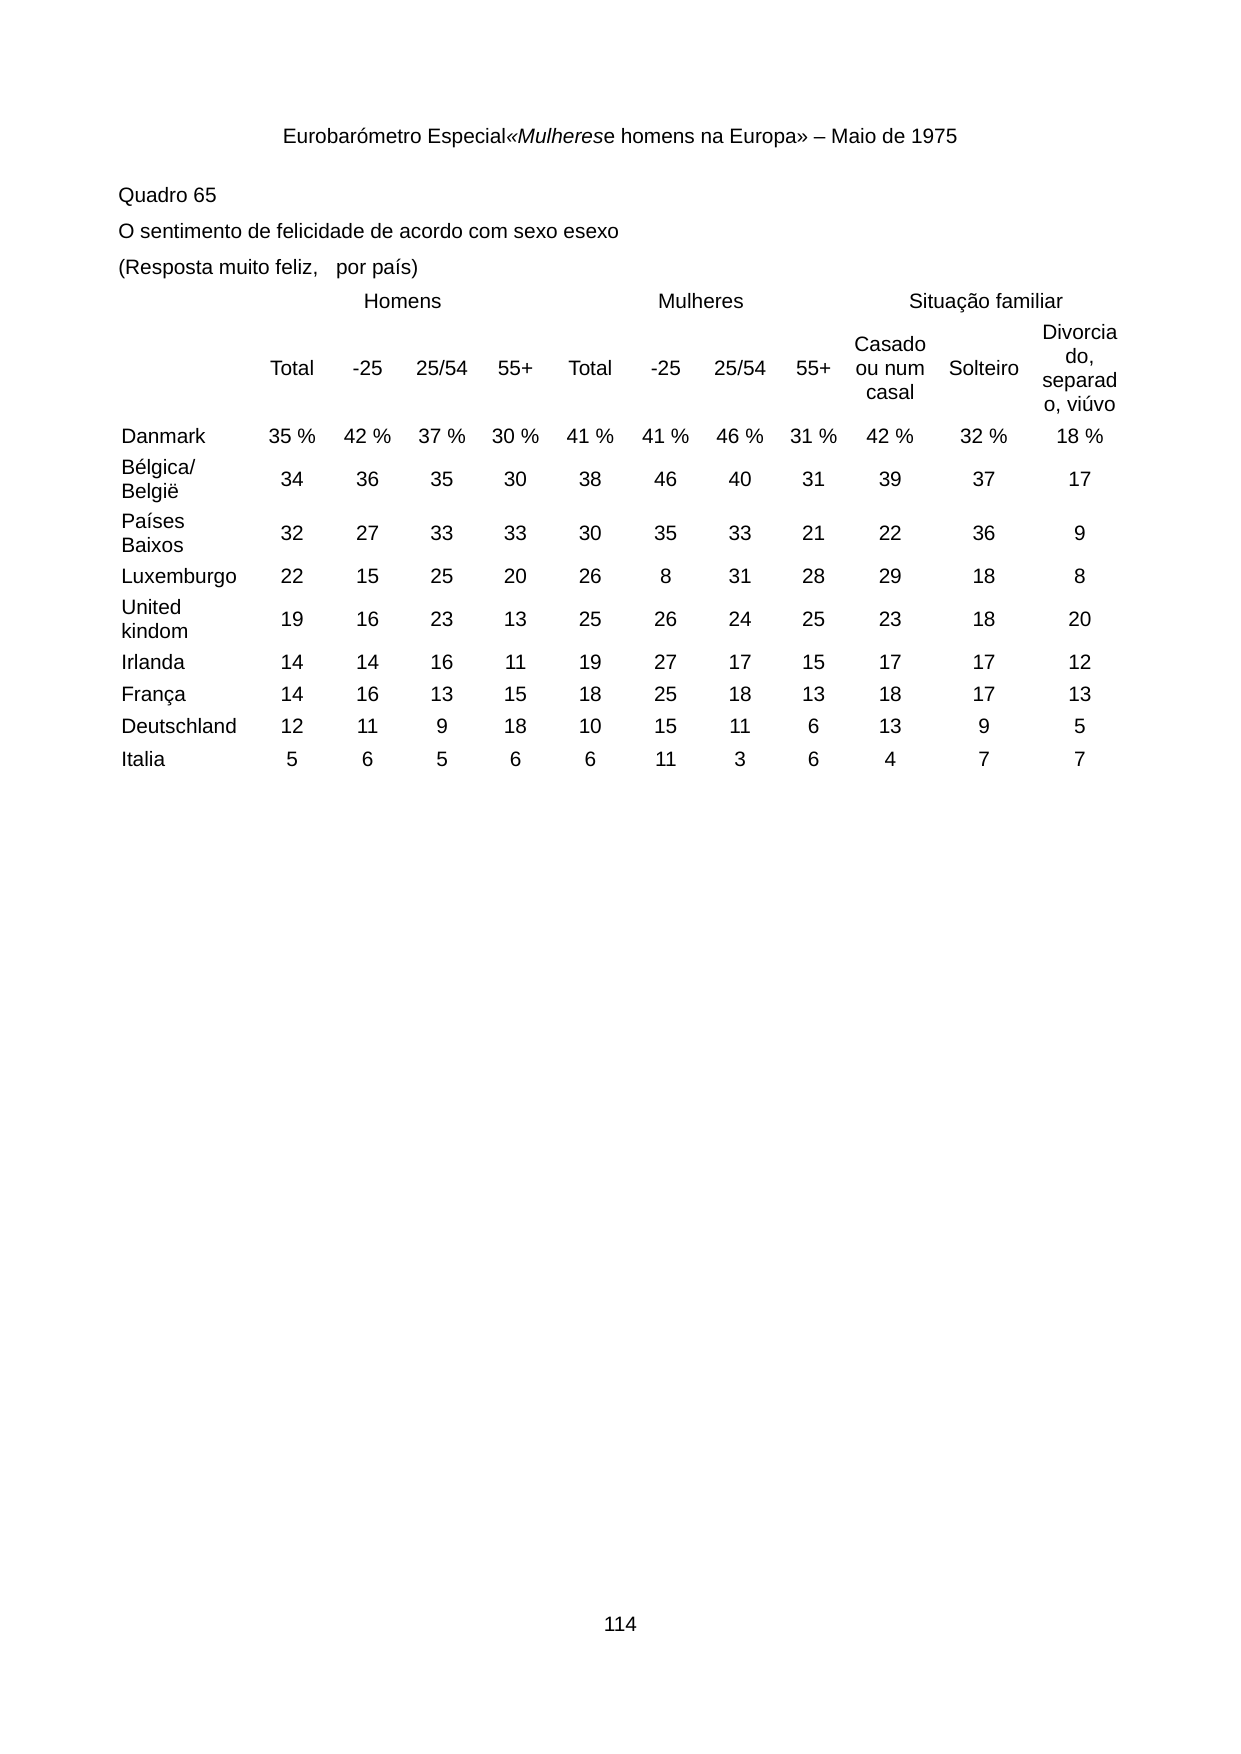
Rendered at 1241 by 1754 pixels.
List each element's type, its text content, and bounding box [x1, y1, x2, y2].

table_cell Luxemburgo [118, 559, 253, 592]
table_cell 15 [777, 645, 850, 678]
table_cell United kindom [118, 592, 253, 645]
table_cell 46 % [703, 419, 777, 452]
table_cell 18 [479, 710, 552, 743]
text O sentimento de felicidade de acordo com sexo esexo [118, 219, 1122, 243]
table_cell 42 % [330, 419, 404, 452]
table_cell 15 [330, 559, 404, 592]
table_cell 23 [850, 592, 930, 645]
table_cell 16 [404, 645, 479, 678]
table_cell 6 [330, 743, 404, 775]
table_cell 25 [552, 592, 628, 645]
table_cell 29 [850, 559, 930, 592]
table_cell Irlanda [118, 645, 253, 678]
table_cell 4 [850, 743, 930, 775]
table_cell 18 [930, 559, 1037, 592]
table_cell 17 [703, 645, 777, 678]
table_cell 32 % [930, 419, 1037, 452]
table_cell 37 [930, 452, 1037, 506]
table_cell 13 [1037, 678, 1122, 710]
table_cell -25 [330, 317, 404, 419]
table_cell 16 [330, 678, 404, 710]
table_cell 10 [552, 710, 628, 743]
table_cell 25 [404, 559, 479, 592]
table_cell 55+ [777, 317, 850, 419]
table_cell 11 [629, 743, 702, 775]
table_cell 9 [404, 710, 479, 743]
table_cell 30 [552, 506, 628, 559]
table_cell 33 [479, 506, 552, 559]
table_cell 30 % [479, 419, 552, 452]
table_cell 35 [404, 452, 479, 506]
table_cell Total [254, 317, 330, 419]
table_cell 8 [629, 559, 702, 592]
table_cell 6 [552, 743, 628, 775]
table_cell 23 [404, 592, 479, 645]
table_cell Total [552, 317, 628, 419]
table_cell 18 [703, 678, 777, 710]
table_cell 12 [254, 710, 330, 743]
table_cell 13 [479, 592, 552, 645]
table_cell 25 [629, 678, 702, 710]
table_header Situação familiar [850, 284, 1122, 317]
table_cell 55+ [479, 317, 552, 419]
table_cell Países Baixos [118, 506, 253, 559]
table_cell 15 [629, 710, 702, 743]
table_cell 41 % [629, 419, 702, 452]
table_cell 22 [850, 506, 930, 559]
table_cell 41 % [552, 419, 628, 452]
table_cell 13 [777, 678, 850, 710]
table_cell Solteiro [930, 317, 1037, 419]
table_cell 9 [930, 710, 1037, 743]
table_cell 13 [850, 710, 930, 743]
table_cell 18 [850, 678, 930, 710]
table_cell [118, 317, 253, 419]
table_cell 26 [552, 559, 628, 592]
table_cell 46 [629, 452, 702, 506]
table_cell 25/54 [404, 317, 479, 419]
table_cell 31 % [777, 419, 850, 452]
table_cell 30 [479, 452, 552, 506]
table_cell 14 [254, 678, 330, 710]
table_cell 11 [479, 645, 552, 678]
table_cell 18 % [1037, 419, 1122, 452]
table_cell 15 [479, 678, 552, 710]
table_cell 42 % [850, 419, 930, 452]
table_header [118, 284, 253, 317]
table_cell 18 [930, 592, 1037, 645]
table_cell 14 [254, 645, 330, 678]
table_cell Italia [118, 743, 253, 775]
table_cell 14 [330, 645, 404, 678]
table_cell 9 [1037, 506, 1122, 559]
table_cell 31 [703, 559, 777, 592]
table_cell 17 [930, 645, 1037, 678]
table_cell 22 [254, 559, 330, 592]
table_cell 38 [552, 452, 628, 506]
table_cell 20 [479, 559, 552, 592]
table_cell 19 [254, 592, 330, 645]
table_cell 39 [850, 452, 930, 506]
table_cell 13 [404, 678, 479, 710]
table_cell Bélgica/België [118, 452, 253, 506]
text Quadro 65 [118, 183, 1122, 207]
table_cell 19 [552, 645, 628, 678]
table_cell 21 [777, 506, 850, 559]
table_cell 34 [254, 452, 330, 506]
table_cell 12 [1037, 645, 1122, 678]
table_cell Casado ou num casal [850, 317, 930, 419]
table_cell 27 [629, 645, 702, 678]
table_cell 17 [850, 645, 930, 678]
table_cell 5 [1037, 710, 1122, 743]
table_cell 17 [930, 678, 1037, 710]
table_cell -25 [629, 317, 702, 419]
table_header Homens [254, 284, 552, 317]
table_cell 24 [703, 592, 777, 645]
table_cell 40 [703, 452, 777, 506]
table_cell 6 [777, 743, 850, 775]
table_cell 36 [330, 452, 404, 506]
table_cell 7 [1037, 743, 1122, 775]
table_cell 36 [930, 506, 1037, 559]
table_cell 25 [777, 592, 850, 645]
table_cell 32 [254, 506, 330, 559]
table_cell 26 [629, 592, 702, 645]
table_cell 35 [629, 506, 702, 559]
table_cell 11 [703, 710, 777, 743]
text (Resposta muito feliz, por país) [118, 254, 1122, 278]
table_cell 33 [703, 506, 777, 559]
table_cell Divorciado, separado, viúvo [1037, 317, 1122, 419]
table_cell 25/54 [703, 317, 777, 419]
table_cell 20 [1037, 592, 1122, 645]
table_cell 17 [1037, 452, 1122, 506]
table_cell 18 [552, 678, 628, 710]
table_cell 35 % [254, 419, 330, 452]
table_cell 7 [930, 743, 1037, 775]
table_cell 11 [330, 710, 404, 743]
table_cell Danmark [118, 419, 253, 452]
table_cell 37 % [404, 419, 479, 452]
table_cell 27 [330, 506, 404, 559]
table_cell 6 [479, 743, 552, 775]
table_cell 8 [1037, 559, 1122, 592]
table_cell 6 [777, 710, 850, 743]
table_cell França [118, 678, 253, 710]
table_cell 3 [703, 743, 777, 775]
table_header Mulheres [552, 284, 850, 317]
table_cell 16 [330, 592, 404, 645]
table_cell 31 [777, 452, 850, 506]
table_cell 5 [254, 743, 330, 775]
table_cell Deutschland [118, 710, 253, 743]
table_cell 5 [404, 743, 479, 775]
table_cell 33 [404, 506, 479, 559]
table_cell 28 [777, 559, 850, 592]
